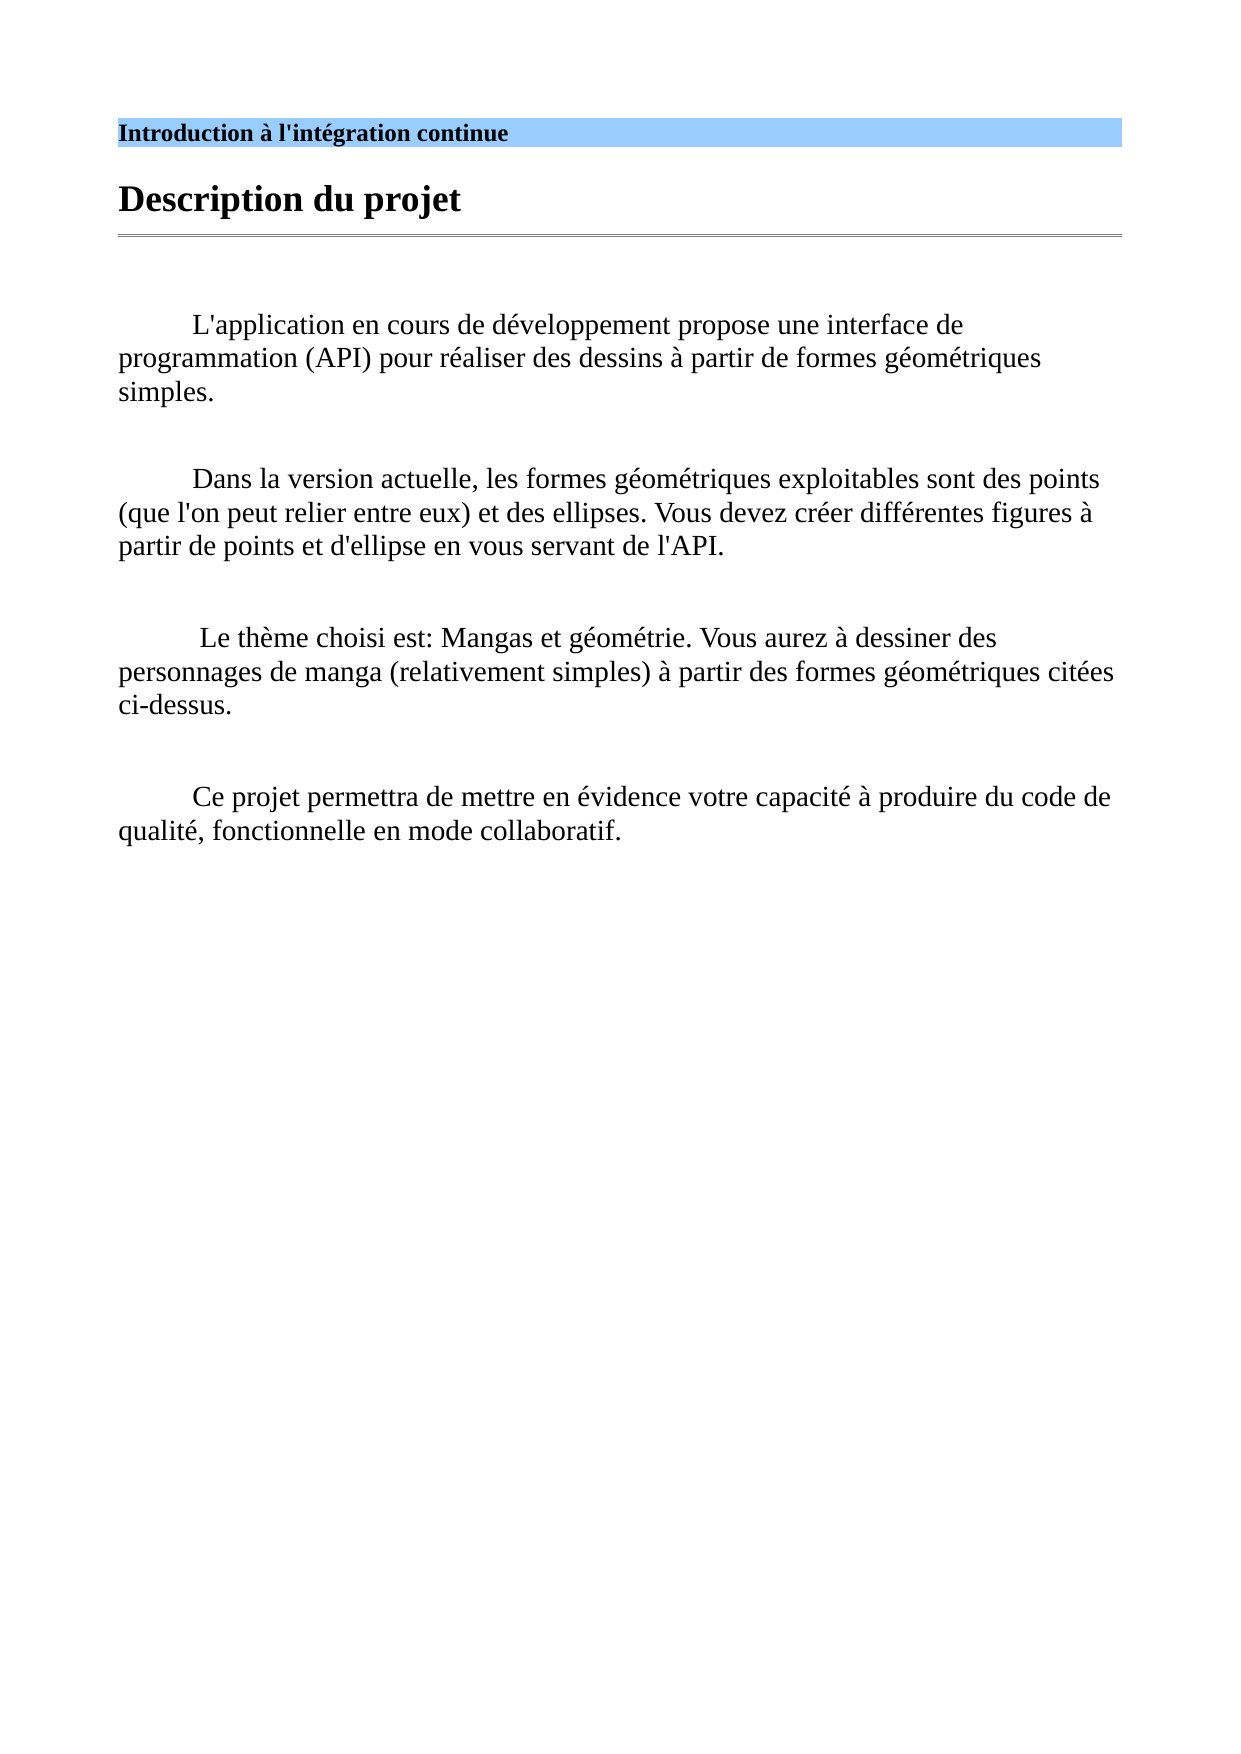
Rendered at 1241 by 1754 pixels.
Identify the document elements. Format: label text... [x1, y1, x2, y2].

text L'application en cours de développement propose une interface de programmation (API) pour réaliser des dessins à partir de formes géométriques simples. [118, 307, 1122, 407]
text Le thème choisi est: Mangas et géométrie. Vous aurez à dessiner des personnages de manga (relativement simples) à partir des formes géométriques citées ci-dessus. [118, 620, 1122, 721]
text Dans la version actuelle, les formes géométriques exploitables sont des points (que l'on peut relier entre eux) et des ellipses. Vous devez créer différentes figures à partir de points et d'ellipse en vous servant de l'API. [118, 461, 1122, 562]
text Ce projet permettra de mettre en évidence votre capacité à produire du code de qualité, fonctionnelle en mode collaboratif. [118, 779, 1122, 847]
text Description du projet [118, 176, 1122, 219]
